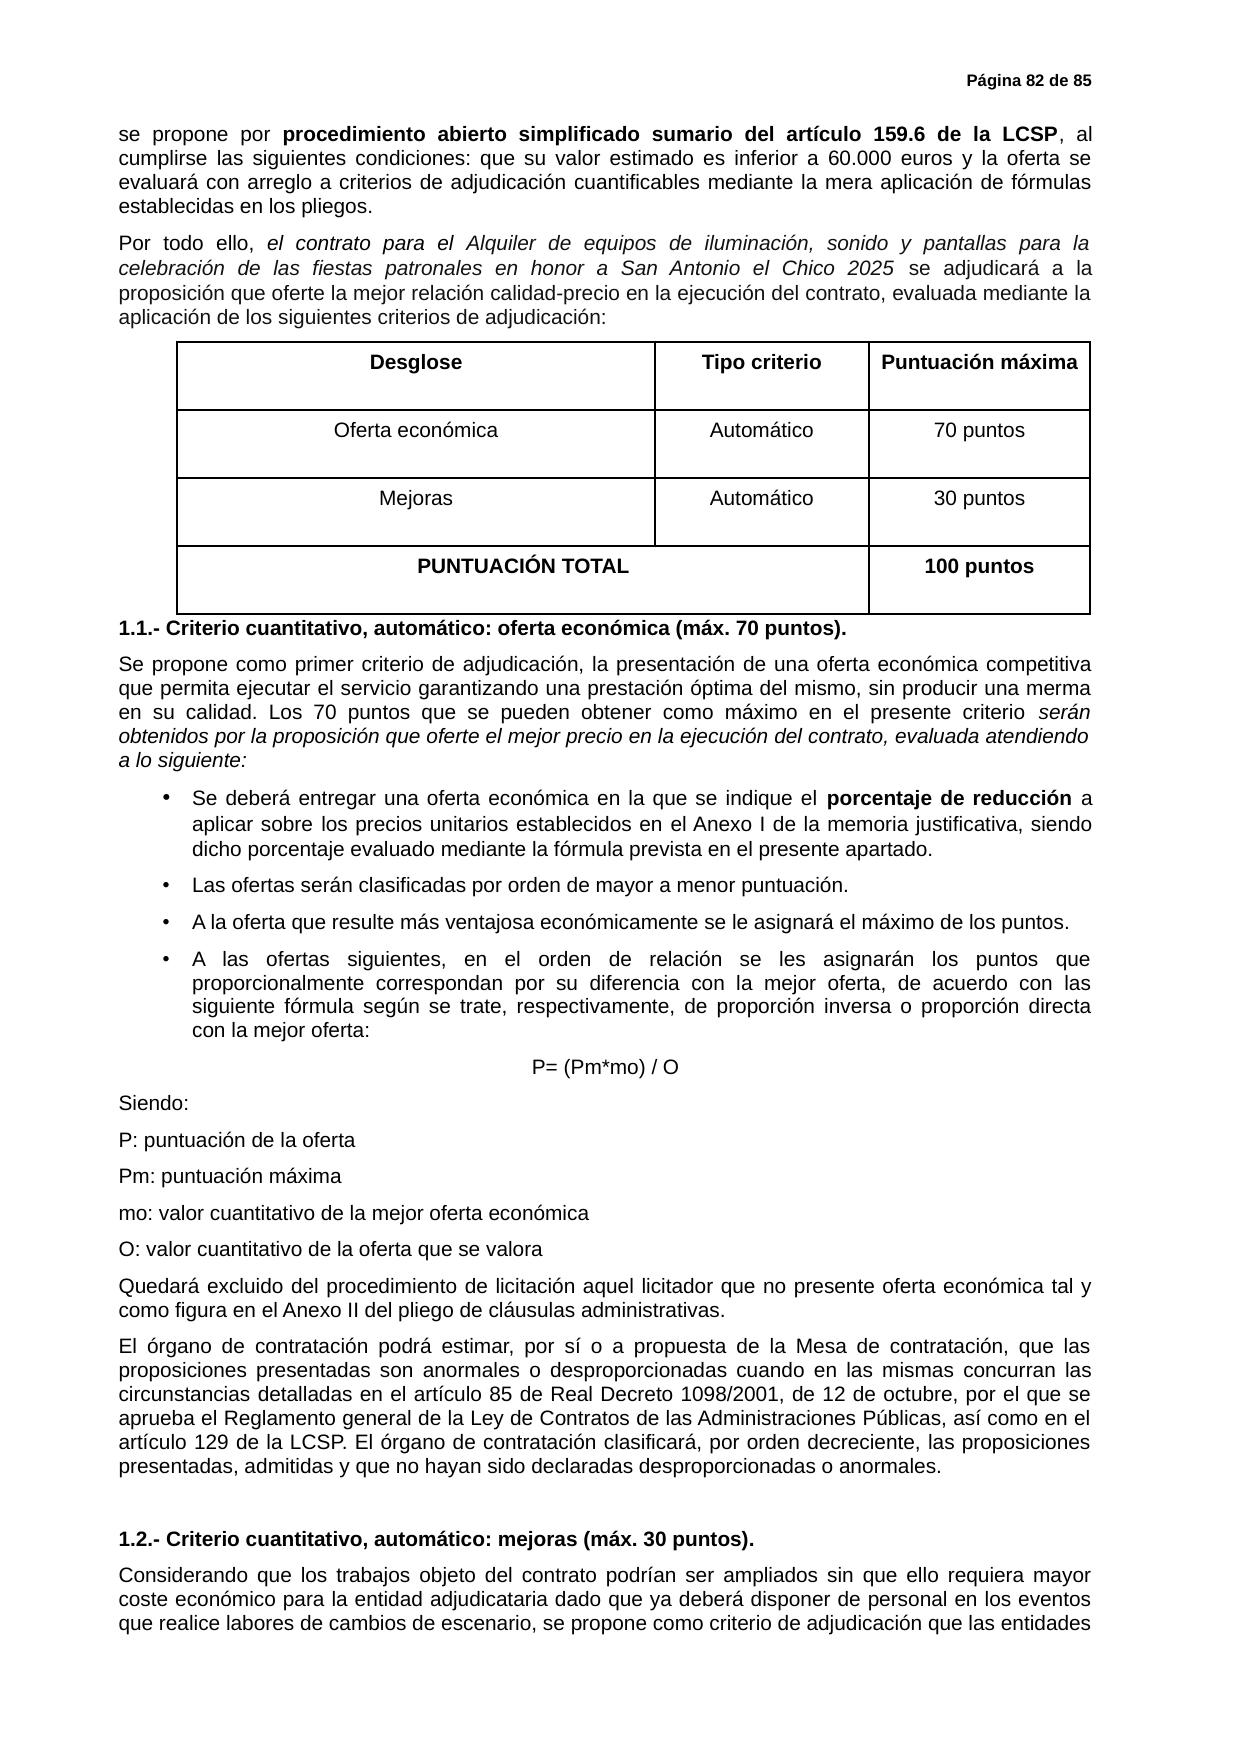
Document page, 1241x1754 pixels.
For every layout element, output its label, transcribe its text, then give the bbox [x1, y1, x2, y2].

text El órgano de contratación podrá estimar, por sí o a propuesta de la Mesa de contratación, que las proposiciones presentadas son anormales o desproporcionadas cuando en las mismas concurran las circunstancias detalladas en el artículo 85 de Real Decreto 1098/2001, de 12 de octubre, por el que se aprueba el Reglamento general de la Ley de Contratos de las Administraciones Públicas, así como en el artículo 129 de la LCSP. El órgano de contratación clasificará, por orden decreciente, las proposiciones presentadas, admitidas y que no hayan sido declaradas desproporcionadas o anormales. [118, 1334, 1092, 1478]
text Quedará excluido del procedimiento de licitación aquel licitador que no presente oferta económica tal y como figura en el Anexo II del pliego de cláusulas administrativas. [118, 1273, 1092, 1321]
table_cell 70 puntos [870, 411, 1089, 477]
table_cell Mejoras [178, 479, 654, 545]
list Las ofertas serán clasificadas por orden de mayor a menor puntuación. [162, 873, 1092, 897]
text Por todo ello, el contrato para el Alquiler de equipos de iluminación, sonido y pantallas para la celebración de las fiestas patronales en honor a San Antonio el Chico 2025 se adjudicará a la proposición que oferte la mejor relación calidad-precio en la ejecución del contrato, evaluada mediante la aplicación de los siguientes criterios de adjudicación: [118, 230, 1092, 329]
table_header Tipo criterio [656, 343, 868, 409]
text P: puntuación de la oferta [118, 1128, 1092, 1152]
text Considerando que los trabajos objeto del contrato podrían ser ampliados sin que ello requiera mayor coste económico para la entidad adjudicataria dado que ya deberá disponer de personal en los eventos que realice labores de cambios de escenario, se propone como criterio de adjudicación que las entidades [118, 1563, 1092, 1635]
list Se deberá entregar una oferta económica en la que se indique el porcentaje de reducción a aplicar sobre los precios unitarios establecidos en el Anexo I de la memoria justificativa, siendo dicho porcentaje evaluado mediante la fórmula prevista en el presente apartado. [162, 784, 1092, 861]
table_header Desglose [178, 343, 654, 409]
table_cell Oferta económica [178, 411, 654, 477]
text P= (Pm*mo) / O [118, 1055, 1092, 1079]
table_cell Automático [656, 479, 868, 545]
text 1.2.- Criterio cuantitativo, automático: mejoras (máx. 30 puntos). [118, 1527, 1092, 1551]
list A las ofertas siguientes, en el orden de relación se les asignarán los puntos que proporcionalmente correspondan por su diferencia con la mejor oferta, de acuerdo con las siguiente fórmula según se trate, respectivamente, de proporción inversa o proporción directa con la mejor oferta: [162, 946, 1092, 1042]
text 1.1.- Criterio cuantitativo, automático: oferta económica (máx. 70 puntos). [118, 615, 1092, 639]
text Siendo: [118, 1091, 1092, 1115]
text mo: valor cuantitativo de la mejor oferta económica [118, 1201, 1092, 1224]
list A la oferta que resulte más ventajosa económicamente se le asignará el máximo de los puntos. [162, 910, 1092, 934]
table_cell PUNTUACIÓN TOTAL [178, 547, 868, 613]
text se propone por procedimiento abierto simplificado sumario del artículo 159.6 de la LCSP, al cumplirse las siguientes condiciones: que su valor estimado es inferior a 60.000 euros y la oferta se evaluará con arreglo a criterios de adjudicación cuantificables mediante la mera aplicación de fórmulas establecidas en los pliegos. [118, 122, 1092, 218]
text Pm: puntuación máxima [118, 1164, 1092, 1188]
table_cell 100 puntos [870, 547, 1089, 613]
table_header Puntuación máxima [870, 343, 1089, 409]
table_cell 30 puntos [870, 479, 1089, 545]
table_cell Automático [656, 411, 868, 477]
text O: valor cuantitativo de la oferta que se valora [118, 1237, 1092, 1261]
text Se propone como primer criterio de adjudicación, la presentación de una oferta económica competitiva que permita ejecutar el servicio garantizando una prestación óptima del mismo, sin producir una merma en su calidad. Los 70 puntos que se pueden obtener como máximo en el presente criterio serán obtenidos por la proposición que oferte el mejor precio en la ejecución del contrato, evaluada atendiendo a lo siguiente: [118, 652, 1092, 772]
